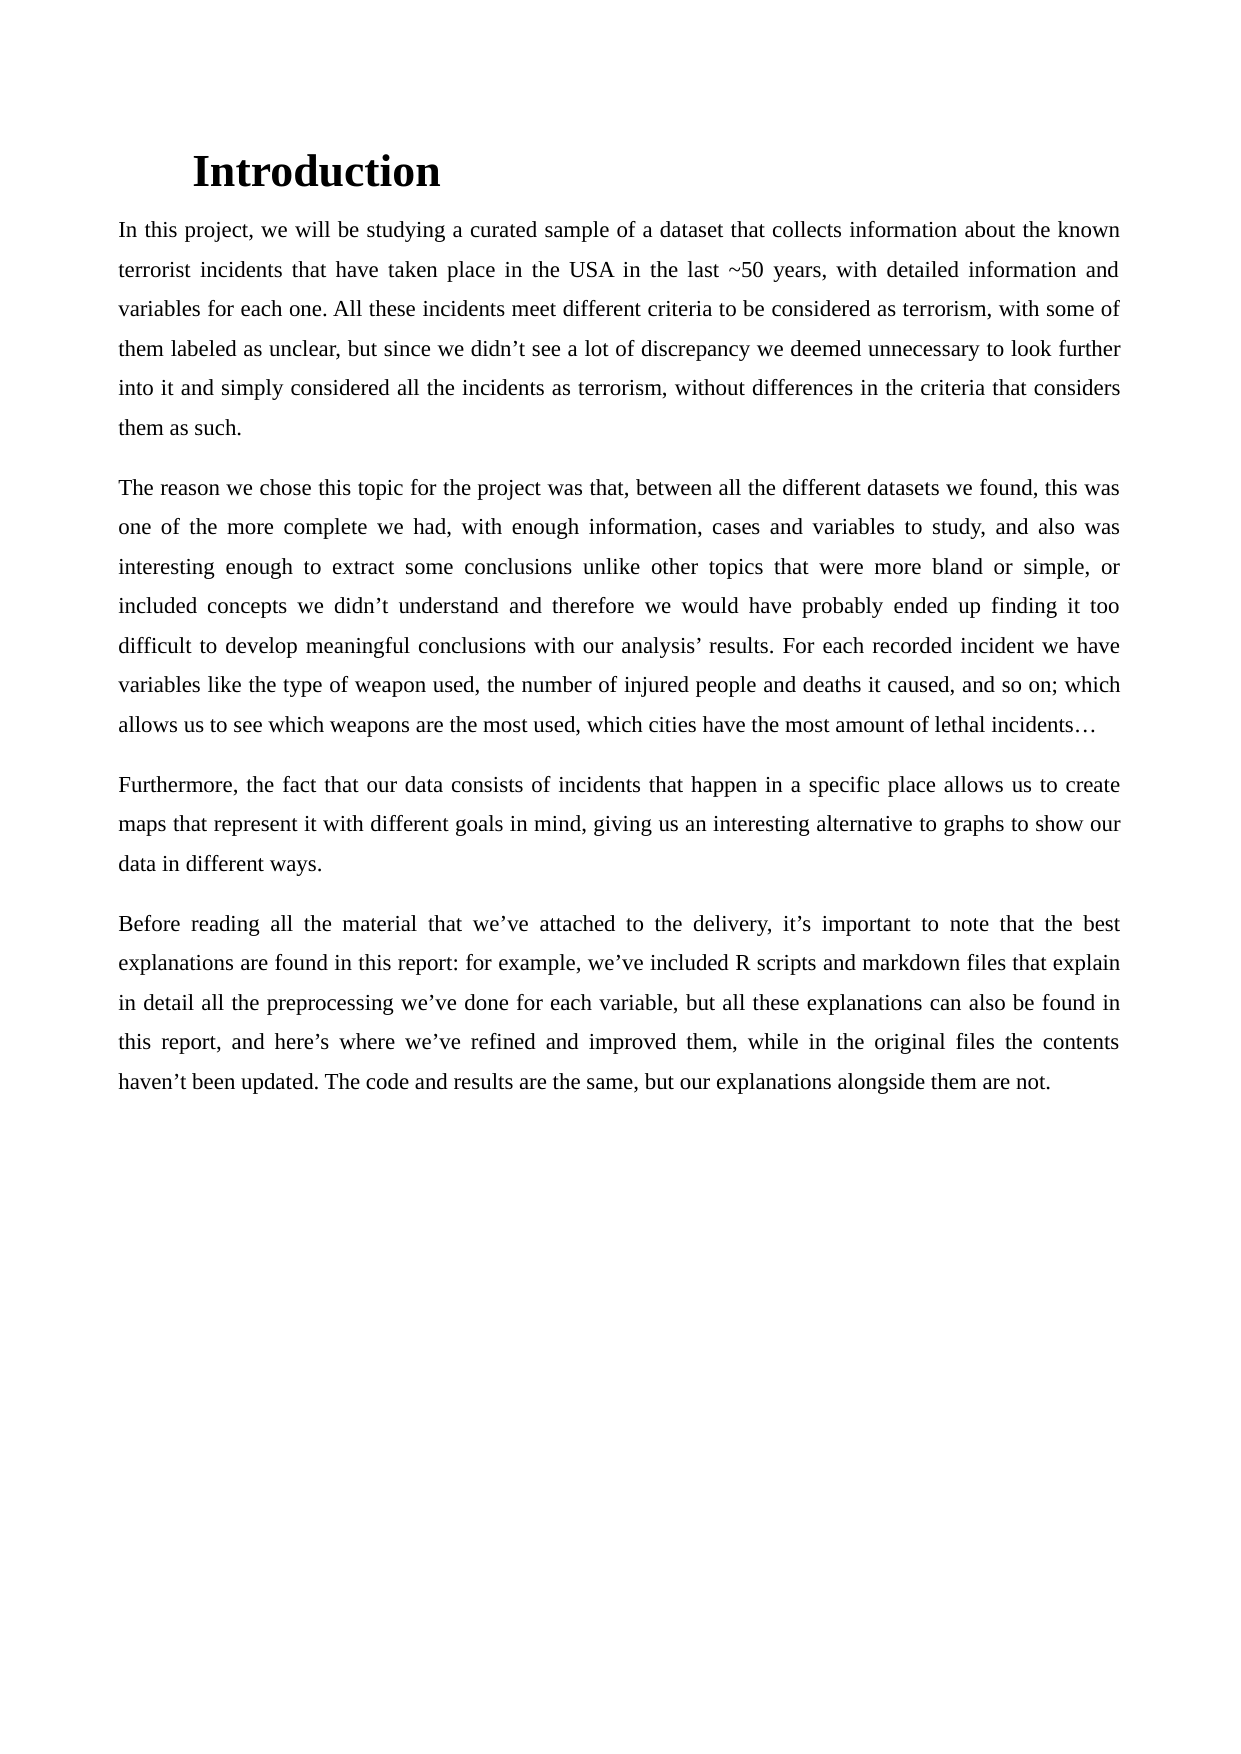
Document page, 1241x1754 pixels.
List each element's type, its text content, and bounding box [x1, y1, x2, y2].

text In this project, we will be studying a curated sample of a dataset that collects information about the known terrorist incidents that have taken place in the USA in the last ~50 years, with detailed information and variables for each one. All these incidents meet different criteria to be considered as terrorism, with some of them labeled as unclear, but since we didn’t see a lot of discrepancy we deemed unnecessary to look further into it and simply considered all the incidents as terrorism, without differences in the criteria that considers them as such. [118, 216, 1122, 440]
text Before reading all the material that we’ve attached to the delivery, it’s important to note that the best explanations are found in this report: for example, we’ve included R scripts and markdown files that explain in detail all the preprocessing we’ve done for each variable, but all these explanations can also be found in this report, and here’s where we’ve refined and improved them, while in the original files the contents haven’t been updated. The code and results are the same, but our explanations alongside them are not. [118, 910, 1122, 1094]
subtitle Introduction [118, 143, 1122, 196]
text Furthermore, the fact that our data consists of incidents that happen in a specific place allows us to create maps that represent it with different goals in mind, giving us an interesting alternative to graphs to show our data in different ways. [118, 771, 1122, 876]
text The reason we chose this topic for the project was that, between all the different datasets we found, this was one of the more complete we had, with enough information, cases and variables to study, and also was interesting enough to extract some conclusions unlike other topics that were more bland or simple, or included concepts we didn’t understand and therefore we would have probably ended up finding it too difficult to develop meaningful conclusions with our analysis’ results. For each recorded incident we have variables like the type of weapon used, the number of injured people and deaths it caused, and so on; which allows us to see which weapons are the most used, which cities have the most amount of lethal incidents… [118, 474, 1122, 737]
